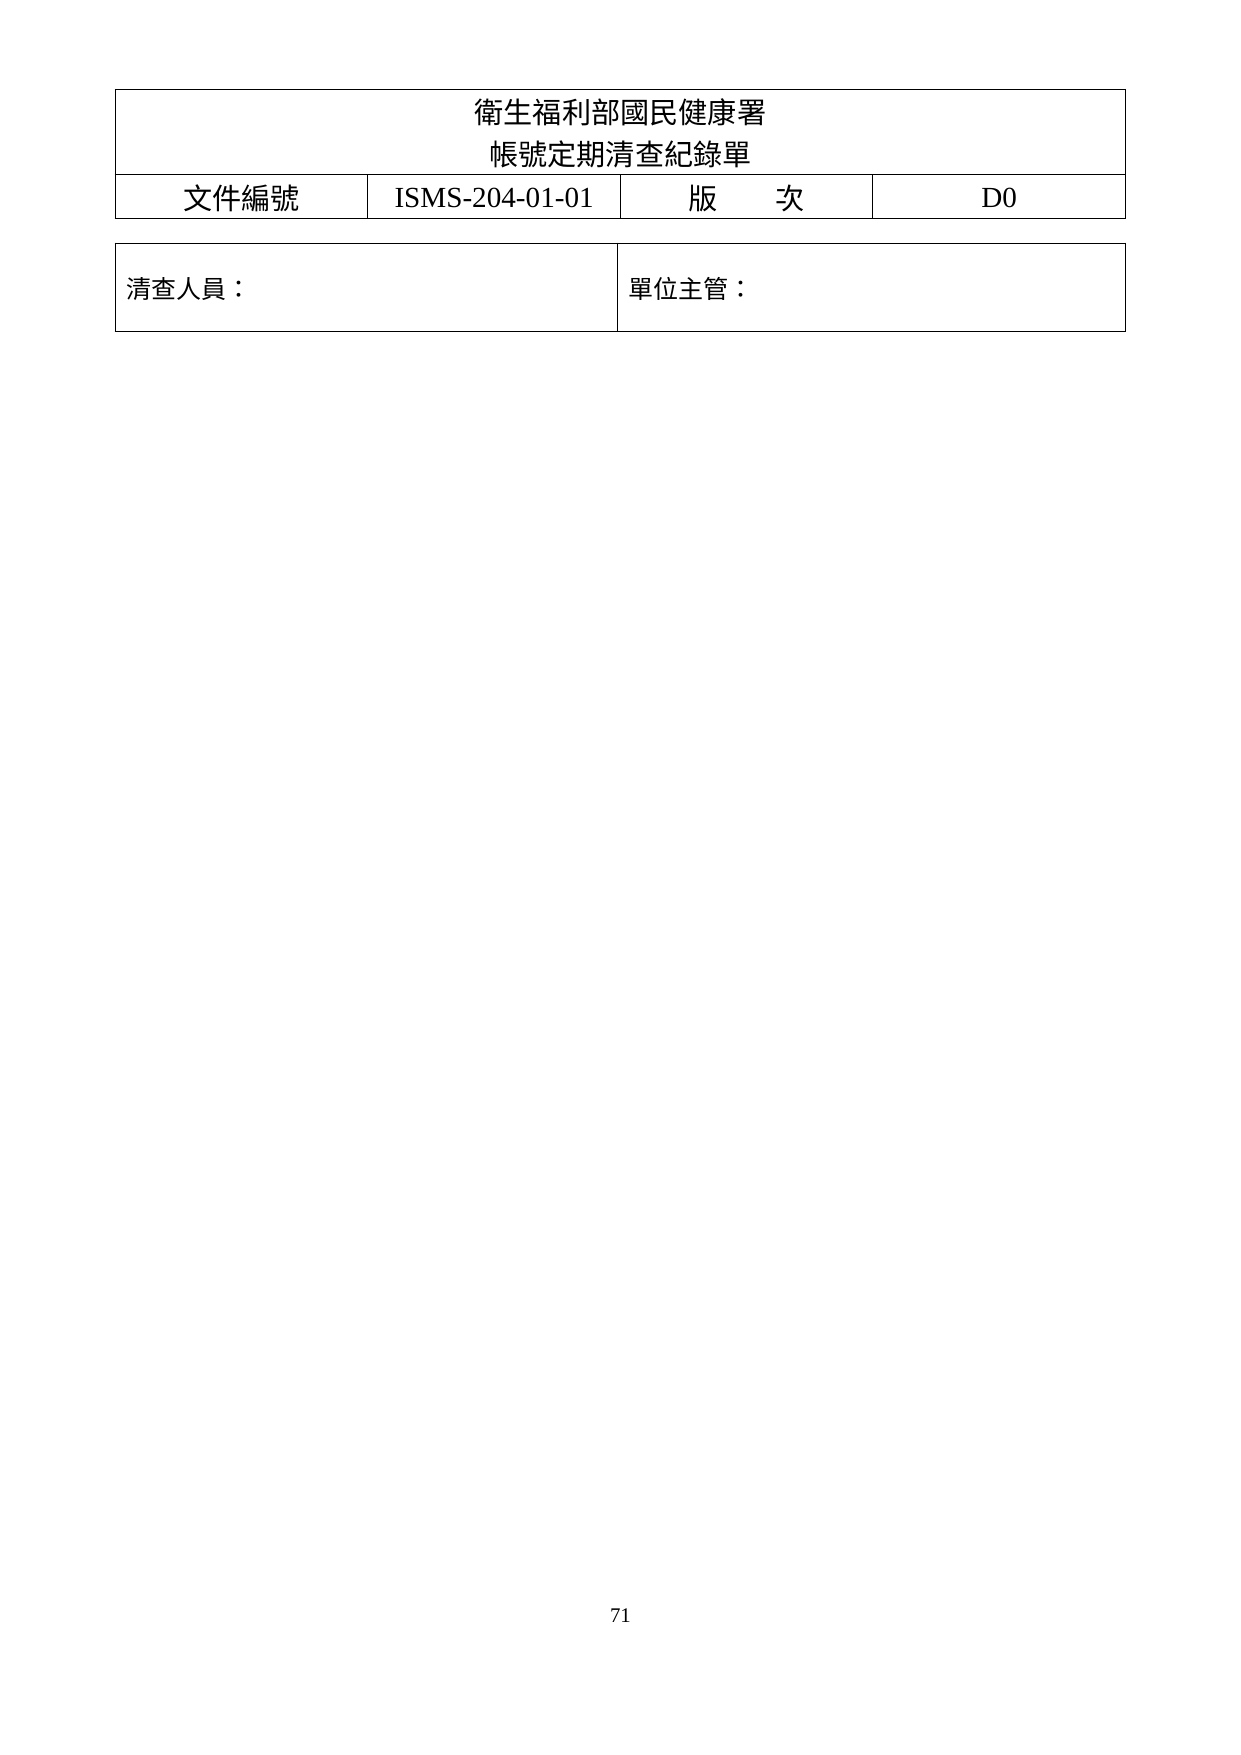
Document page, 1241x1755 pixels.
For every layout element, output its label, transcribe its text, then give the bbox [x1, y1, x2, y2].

table_cell 單位主管： [618, 244, 1125, 331]
table_cell 清查人員： [116, 244, 617, 331]
